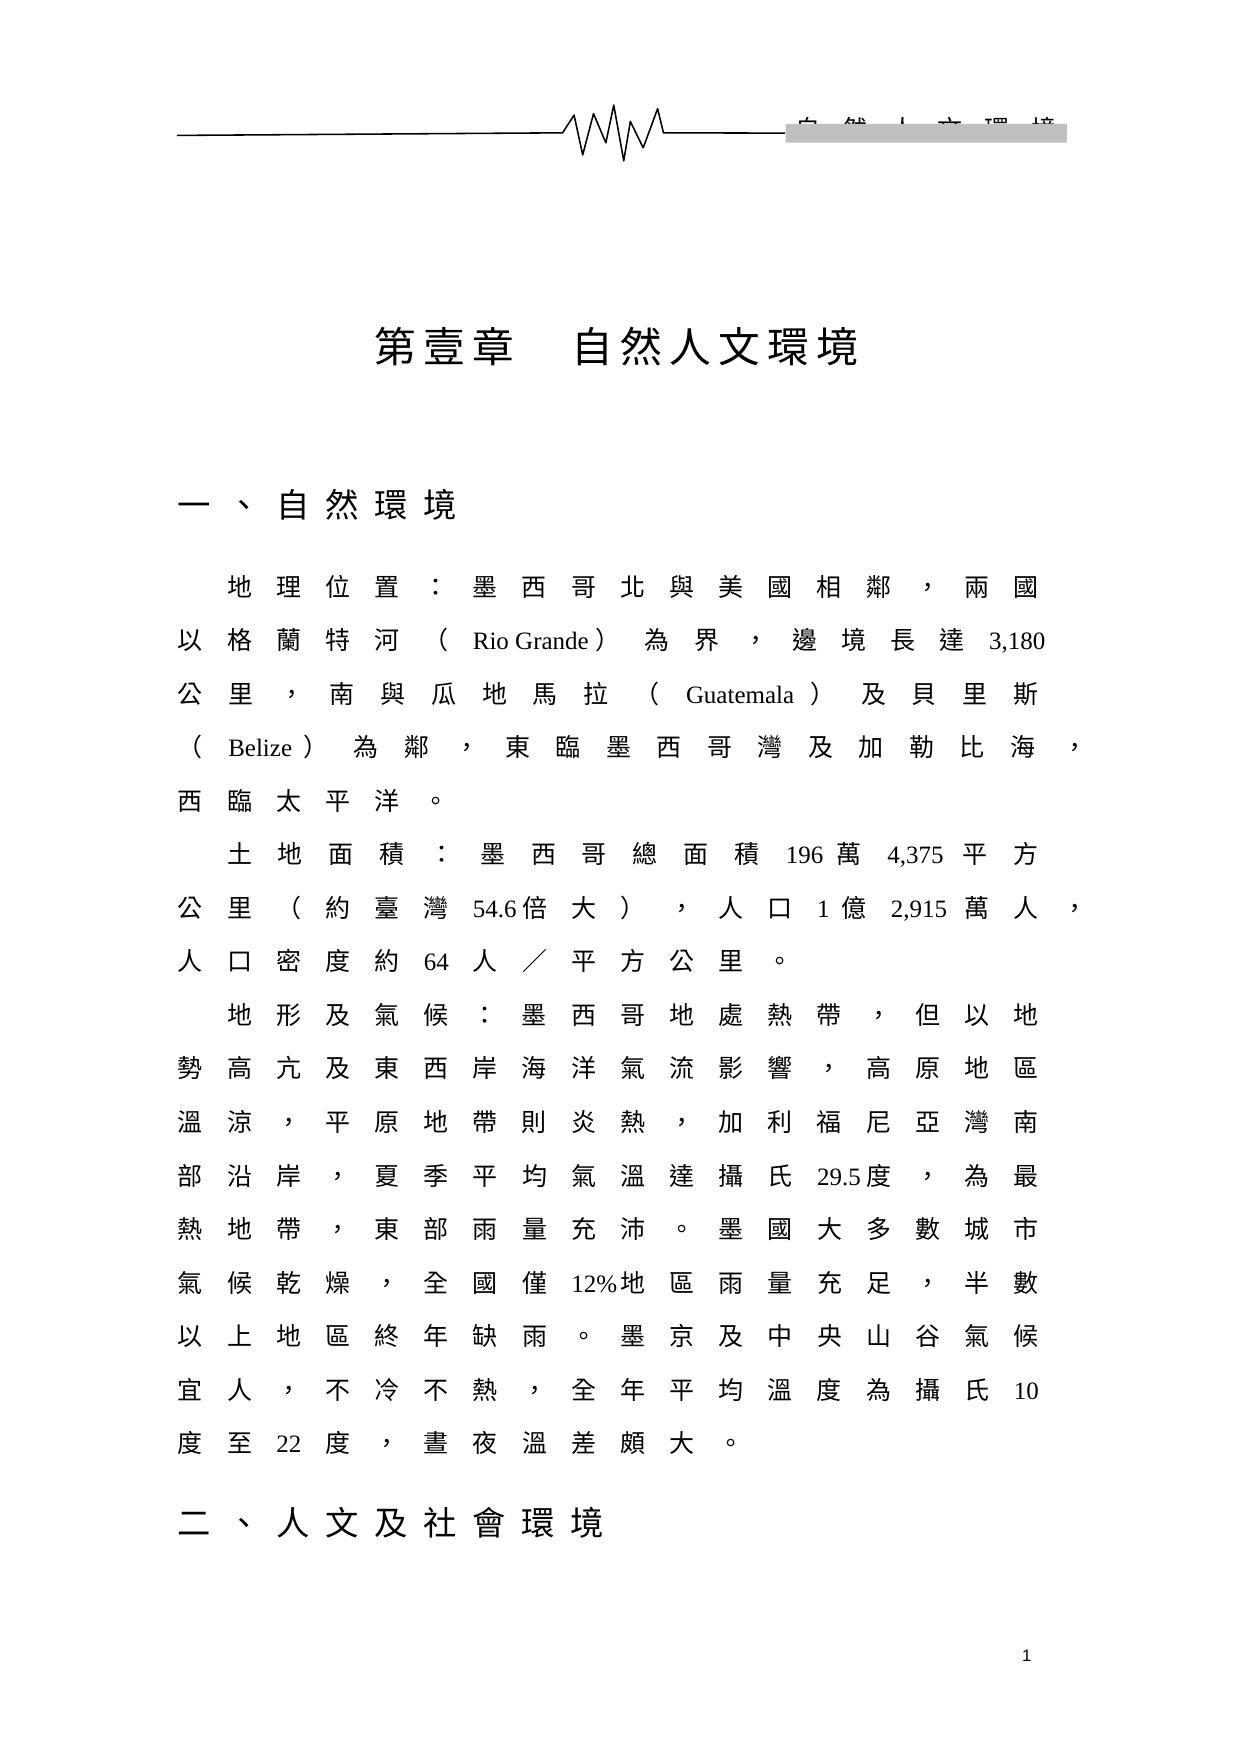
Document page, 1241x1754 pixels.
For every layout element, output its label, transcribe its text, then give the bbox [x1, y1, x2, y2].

text 二、人文及社會環境 [178, 1495, 1063, 1549]
text 地理位置：墨西哥北與美國相鄰，兩國以格蘭特河（Rio Grande）為界，邊境長達3,180公里，南與瓜地馬拉（Guatemala）及貝里斯（Belize）為鄰，東臨墨西哥灣及加勒比海，西臨太平洋。 [178, 558, 1063, 826]
text 第壹章 自然人文環境 [178, 291, 1063, 398]
text 土地面積：墨西哥總面積196萬4,375平方公里（約臺灣54.6倍大），人口1億2,915萬人，人口密度約64人／平方公里。 [178, 826, 1063, 987]
text 地形及氣候：墨西哥地處熱帶，但以地勢高亢及東西岸海洋氣流影響，高原地區溫涼，平原地帶則炎熱，加利福尼亞灣南部沿岸，夏季平均氣溫達攝氏29.5度，為最熱地帶，東部雨量充沛。墨國大多數城市氣候乾燥，全國僅12%地區雨量充足，半數以上地區終年缺雨。墨京及中央山谷氣候宜人，不冷不熱，全年平均溫度為攝氏10度至22度，晝夜溫差頗大。 [178, 987, 1063, 1469]
text 一、自然環境 [178, 478, 1063, 532]
